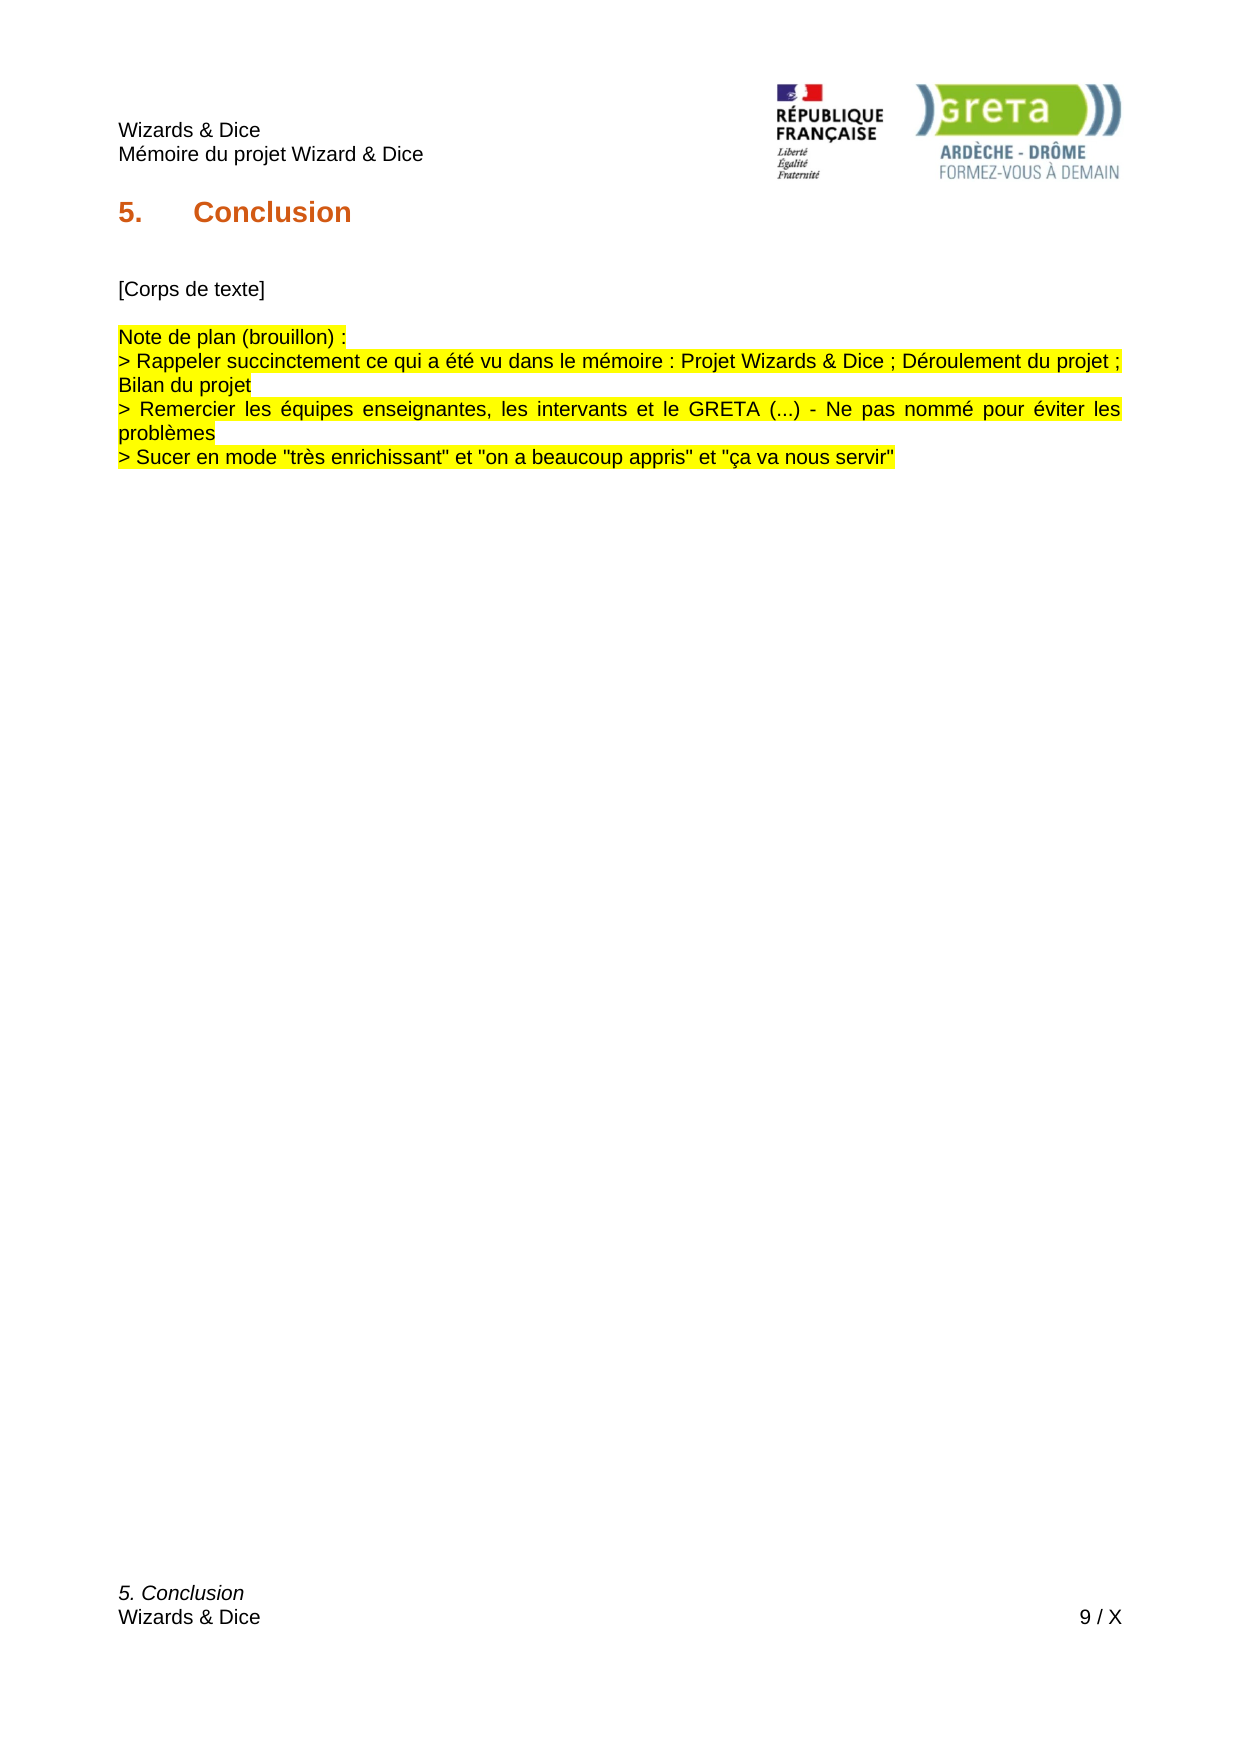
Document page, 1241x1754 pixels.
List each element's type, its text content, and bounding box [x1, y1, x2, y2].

text > Sucer en mode "très enrichissant" et "on a beaucoup appris" et "ça va nous servir" [118, 445, 1122, 469]
picture [776, 82, 1124, 182]
text > Rappeler succinctement ce qui a été vu dans le mémoire : Projet Wizards & Dice ; Déroulement du projet ; Bilan du projet [118, 349, 1122, 397]
subtitle Conclusion [118, 196, 1122, 229]
text > Remercier les équipes enseignantes, les intervants et le GRETA (...) - Ne pas nommé pour éviter les problèmes [118, 397, 1122, 445]
text Note de plan (brouillon) : [118, 325, 1122, 349]
text [Corps de texte] [118, 277, 1122, 301]
